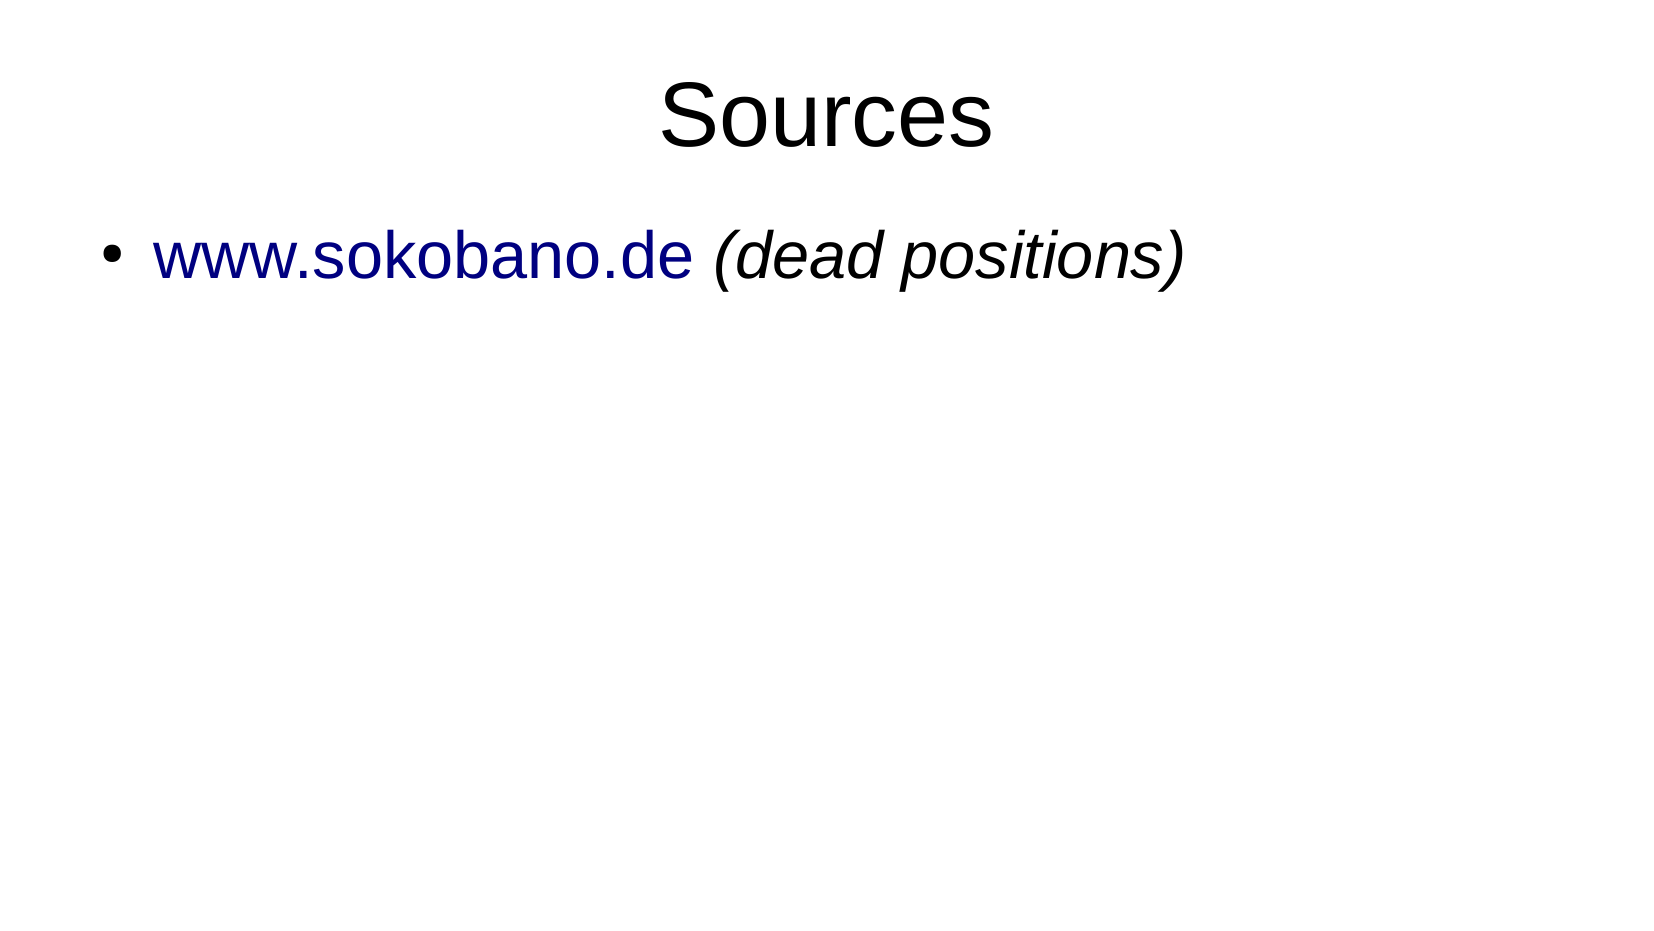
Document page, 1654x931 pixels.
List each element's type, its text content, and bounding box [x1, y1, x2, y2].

list www.sokobano.de (dead positions) [82, 217, 1571, 758]
title Sources [82, 37, 1571, 193]
